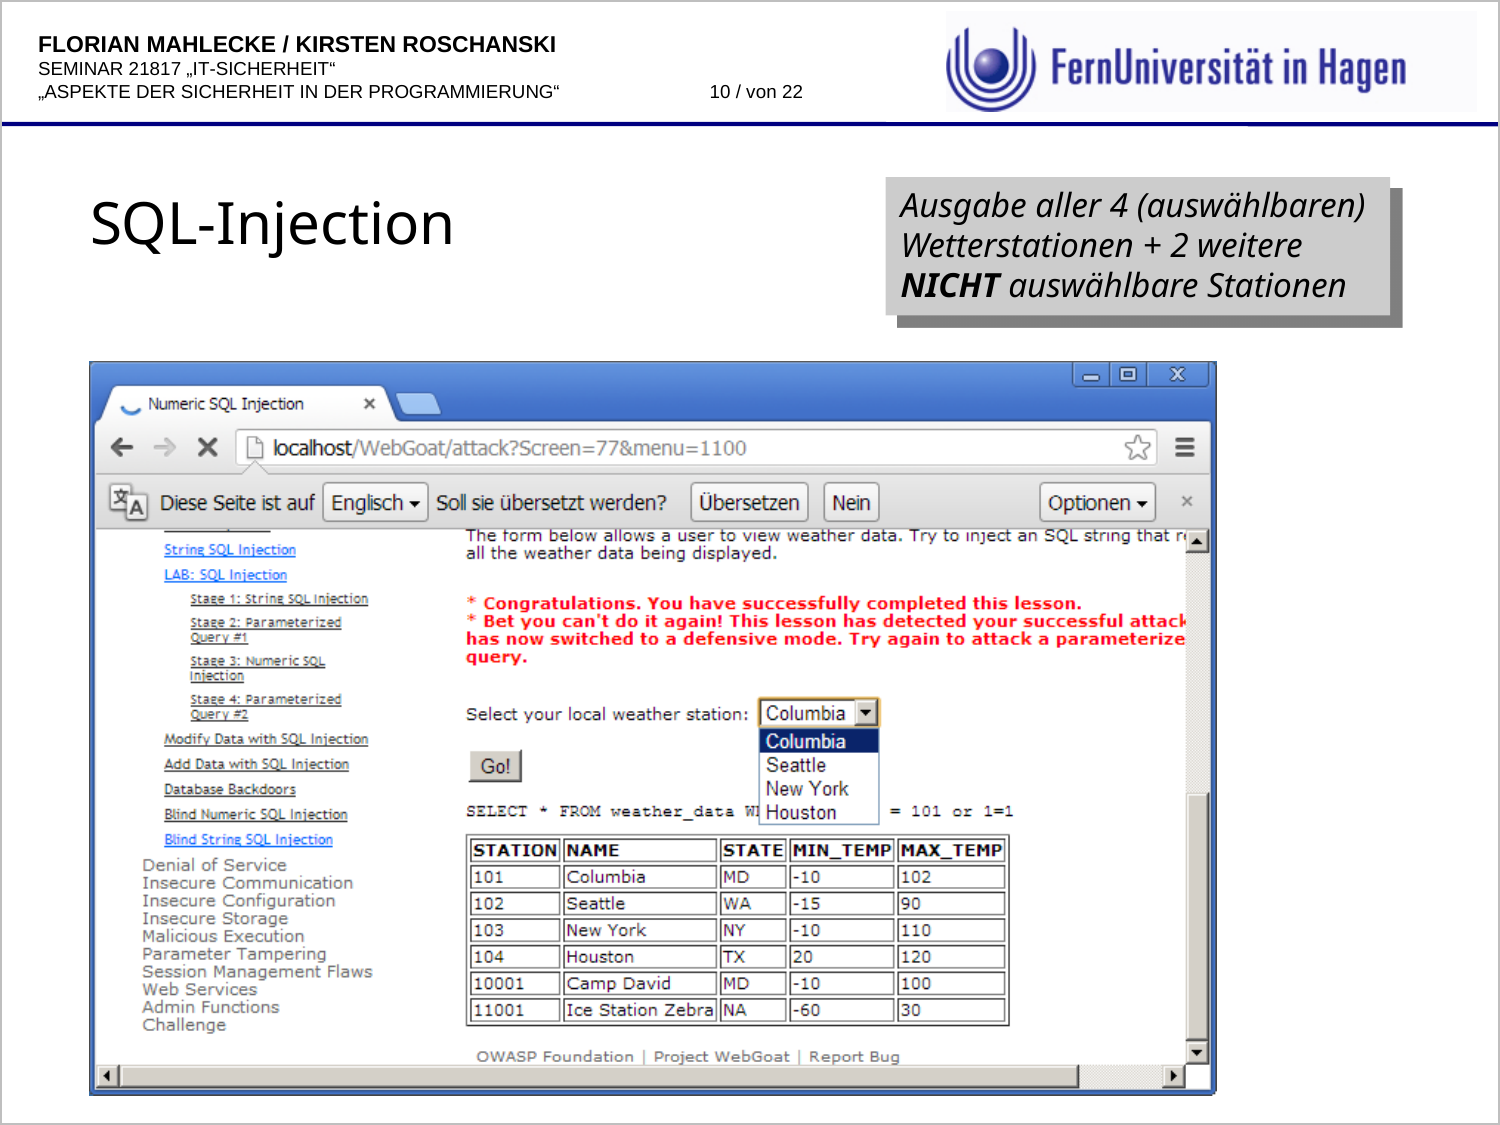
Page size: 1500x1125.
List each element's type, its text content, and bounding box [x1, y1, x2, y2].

picture [946, 11, 1477, 112]
text_box Ausgabe aller 4 (auswählbaren) Wetterstationen + 2 weitere NICHT auswählbare Stationen [885, 177, 1382, 316]
picture [89, 361, 1217, 1096]
title SQL-Injection [75, 127, 1425, 316]
